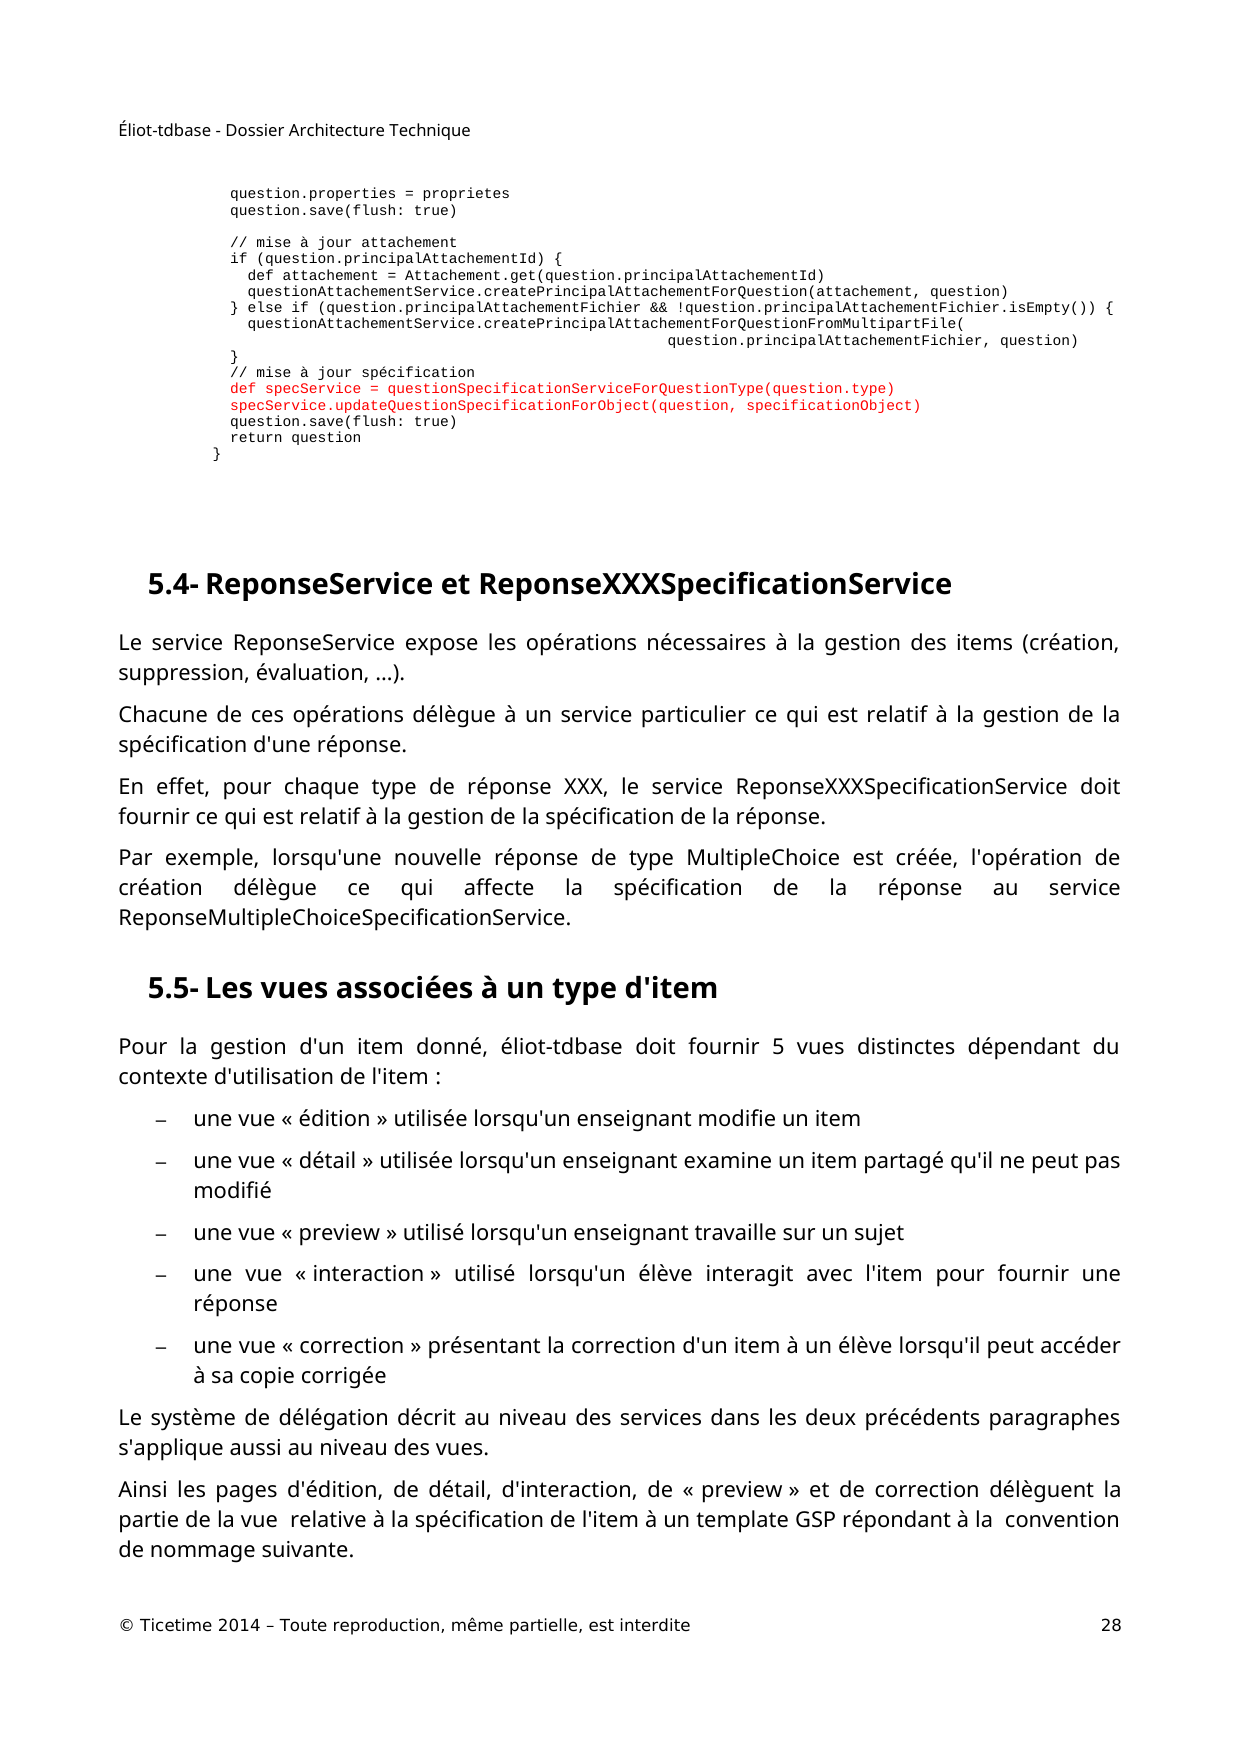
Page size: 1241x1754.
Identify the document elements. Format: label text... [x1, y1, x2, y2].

text def specService = questionSpecificationServiceForQuestionType(question.type) [195, 382, 1122, 398]
text question.save(flush: true) [195, 414, 1122, 431]
text } [195, 349, 1122, 366]
text // mise à jour attachement [195, 236, 1122, 252]
list une vue « édition » utilisée lorsqu'un enseignant modifie un item [156, 1103, 1122, 1133]
text def attachement = Attachement.get(question.principalAttachementId) [195, 268, 1122, 284]
text question.principalAttachementFichier, question) [195, 333, 1122, 349]
text Le service ReponseService expose les opérations nécessaires à la gestion des items (création, suppression, évaluation, …). [118, 627, 1122, 687]
text return question [195, 431, 1122, 447]
list une vue « détail » utilisée lorsqu'un enseignant examine un item partagé qu'il ne peut pas modifié [156, 1145, 1122, 1205]
text En effet, pour chaque type de réponse XXX, le service ReponseXXXSpecificationService doit fournir ce qui est relatif à la gestion de la spécification de la réponse. [118, 771, 1122, 831]
text question.properties = proprietes [195, 187, 1122, 203]
text Pour la gestion d'un item donné, éliot-tdbase doit fournir 5 vues distinctes dépendant du contexte d'utilisation de l'item : [118, 1031, 1122, 1091]
subtitle ReponseService et ReponseXXXSpecificationService [118, 563, 1122, 603]
list une vue « correction » présentant la correction d'un item à un élève lorsqu'il peut accéder à sa copie corrigée [156, 1330, 1122, 1390]
text } else if (question.principalAttachementFichier && !question.principalAttachementFichier.isEmpty()) { [195, 301, 1122, 317]
text Chacune de ces opérations délègue à un service particulier ce qui est relatif à la gestion de la spécification d'une réponse. [118, 699, 1122, 759]
list une vue « preview » utilisé lorsqu'un enseignant travaille sur un sujet [156, 1216, 1122, 1246]
text Par exemple, lorsqu'une nouvelle réponse de type MultipleChoice est créée, l'opération de création délègue ce qui affecte la spécification de la réponse au service ReponseMultipleChoiceSpecificationService. [118, 842, 1122, 932]
text } [195, 447, 1122, 463]
list une vue « interaction » utilisé lorsqu'un élève interagit avec l'item pour fournir une réponse [156, 1258, 1122, 1318]
subtitle Les vues associées à un type d'item [118, 968, 1122, 1007]
text specService.updateQuestionSpecificationForObject(question, specificationObject) [195, 398, 1122, 414]
text questionAttachementService.createPrincipalAttachementForQuestion(attachement, question) [195, 284, 1122, 301]
text Ainsi les pages d'édition, de détail, d'interaction, de « preview » et de correction délèguent la partie de la vue relative à la spécification de l'item à un template GSP répondant à la convention de nommage suivante. [118, 1473, 1122, 1563]
text if (question.principalAttachementId) { [195, 252, 1122, 268]
text Le système de délégation décrit au niveau des services dans les deux précédents paragraphes s'applique aussi au niveau des vues. [118, 1402, 1122, 1462]
text questionAttachementService.createPrincipalAttachementForQuestionFromMultipartFile( [195, 317, 1122, 333]
text // mise à jour spécification [195, 366, 1122, 382]
text question.save(flush: true) [195, 203, 1122, 219]
